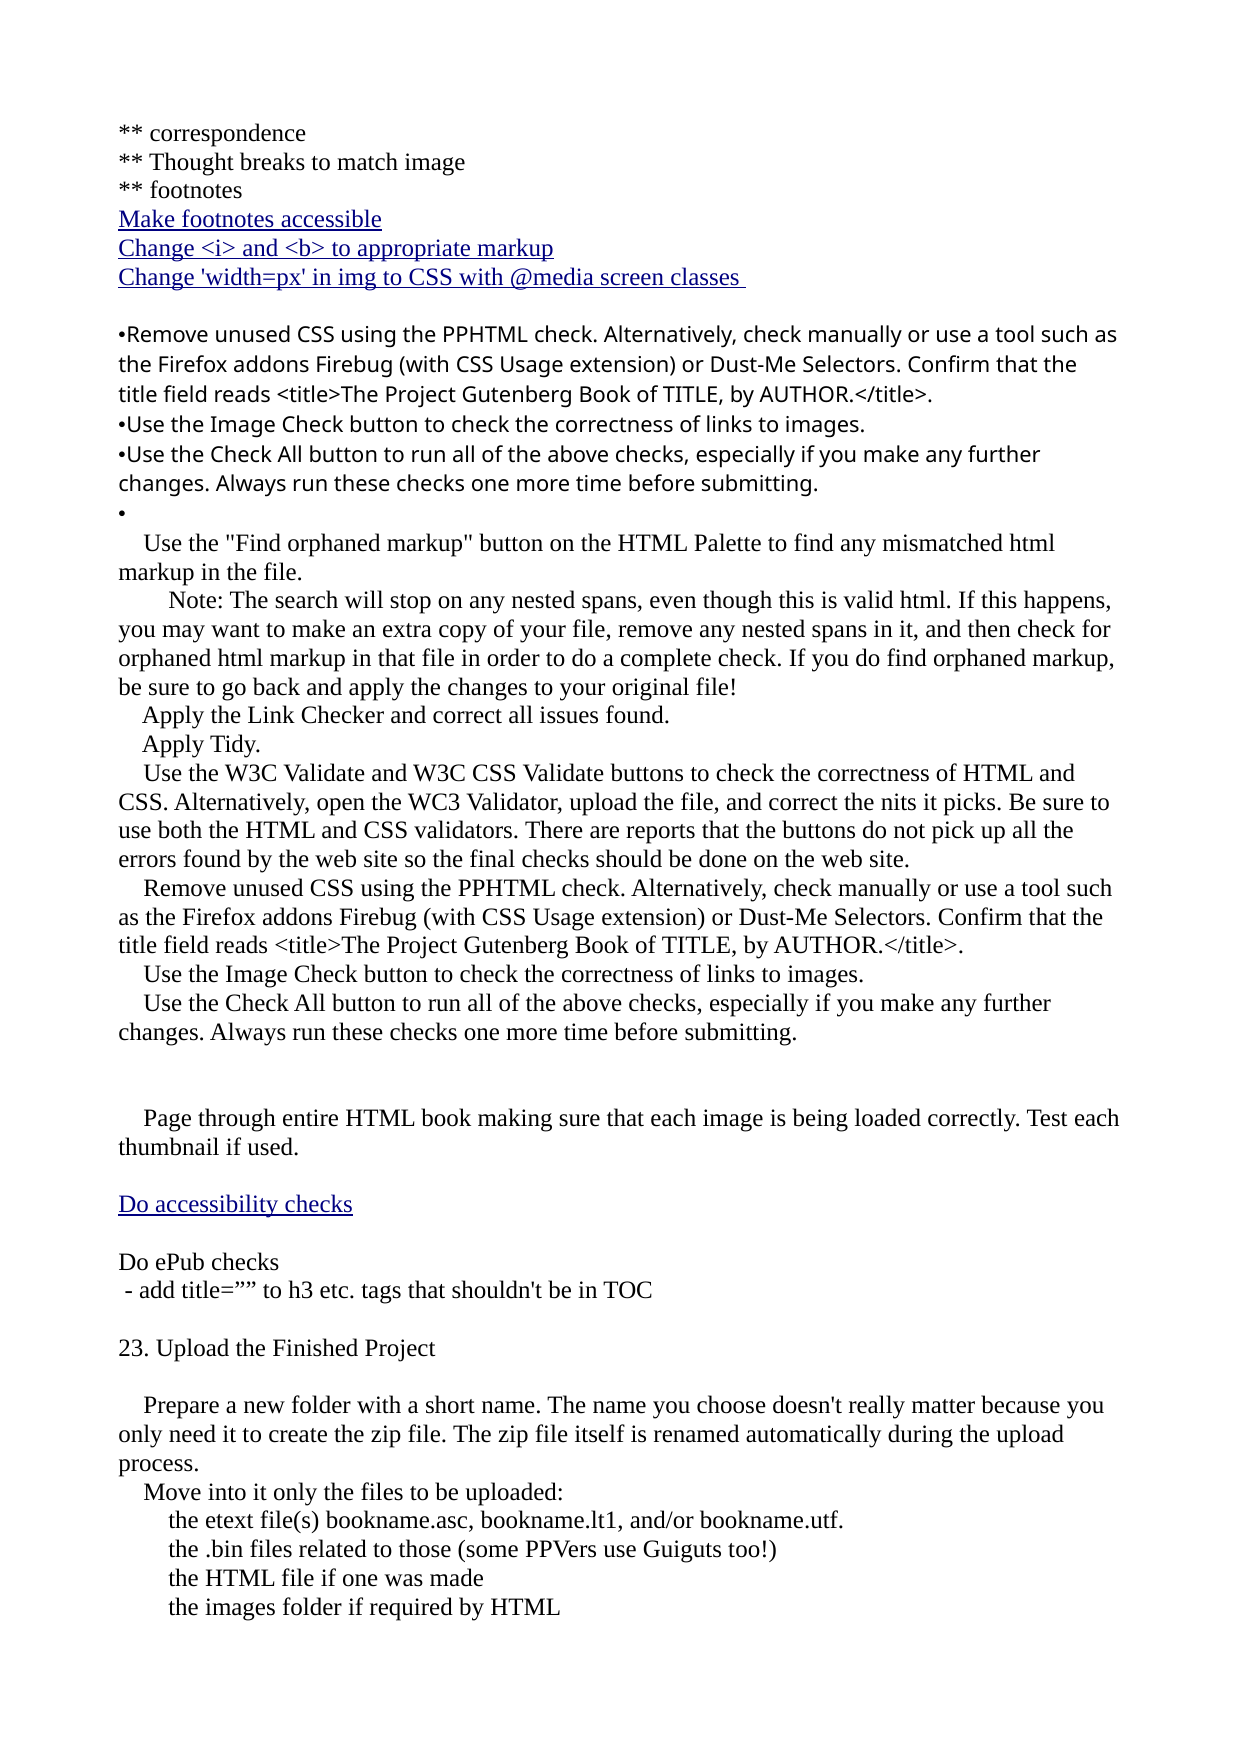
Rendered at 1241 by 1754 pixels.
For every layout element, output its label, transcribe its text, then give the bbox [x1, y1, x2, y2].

text Change <i> and <b> to appropriate markup [118, 233, 1122, 262]
text Make footnotes accessible [118, 204, 1122, 233]
text the HTML file if one was made [118, 1563, 1122, 1592]
text Use the Check All button to run all of the above checks, especially if you make any further changes. Always run these checks one more time before submitting. [118, 988, 1122, 1045]
text the images folder if required by HTML [118, 1592, 1122, 1620]
text Prepare a new folder with a short name. The name you choose doesn't really matter because you only need it to create the zip file. The zip file itself is renamed automatically during the upload process. [118, 1390, 1122, 1477]
text Remove unused CSS using the PPHTML check. Alternatively, check manually or use a tool such as the Firefox addons Firebug (with CSS Usage extension) or Dust-Me Selectors. Confirm that the title field reads <title>The Project Gutenberg Book of TITLE, by AUTHOR.</title>. [118, 873, 1122, 959]
list Use the Image Check button to check the correctness of links to images. [118, 409, 1122, 438]
text the etext file(s) bookname.asc, bookname.lt1, and/or bookname.utf. [118, 1505, 1122, 1534]
text ** footnotes [118, 176, 1122, 204]
text Apply Tidy. [118, 729, 1122, 758]
text ** Thought breaks to match image [118, 147, 1122, 176]
text Apply the Link Checker and correct all issues found. [118, 700, 1122, 729]
text - add title=”” to h3 etc. tags that shouldn't be in TOC [118, 1275, 1122, 1304]
list Remove unused CSS using the PPHTML check. Alternatively, check manually or use a tool such as the Firefox addons Firebug (with CSS Usage extension) or Dust-Me Selectors. Confirm that the title field reads <title>The Project Gutenberg Book of TITLE, by AUTHOR.</title>. [118, 319, 1122, 409]
text Use the "Find orphaned markup" button on the HTML Palette to find any mismatched html markup in the file. [118, 528, 1122, 585]
text Page through entire HTML book making sure that each image is being loaded correctly. Test each thumbnail if used. [118, 1103, 1122, 1160]
text Do accessibility checks [118, 1189, 1122, 1218]
text Note: The search will stop on any nested spans, even though this is valid html. If this happens, you may want to make an extra copy of your file, remove any nested spans in it, and then check for orphaned html markup in that file in order to do a complete check. If you do find orphaned markup, be sure to go back and apply the changes to your original file! [118, 585, 1122, 700]
text Change 'width=px' in img to CSS with @media screen classes [118, 262, 1122, 291]
text 23. Upload the Finished Project [118, 1333, 1122, 1362]
text Do ePub checks [118, 1247, 1122, 1275]
text the .bin files related to those (some PPVers use Guiguts too!) [118, 1534, 1122, 1563]
text ** correspondence [118, 118, 1122, 147]
list Use the Check All button to run all of the above checks, especially if you make any further changes. Always run these checks one more time before submitting. [118, 438, 1122, 498]
text Use the Image Check button to check the correctness of links to images. [118, 959, 1122, 988]
text Move into it only the files to be uploaded: [118, 1477, 1122, 1505]
text Use the W3C Validate and W3C CSS Validate buttons to check the correctness of HTML and CSS. Alternatively, open the WC3 Validator, upload the file, and correct the nits it picks. Be sure to use both the HTML and CSS validators. There are reports that the buttons do not pick up all the errors found by the web site so the final checks should be done on the web site. [118, 758, 1122, 873]
